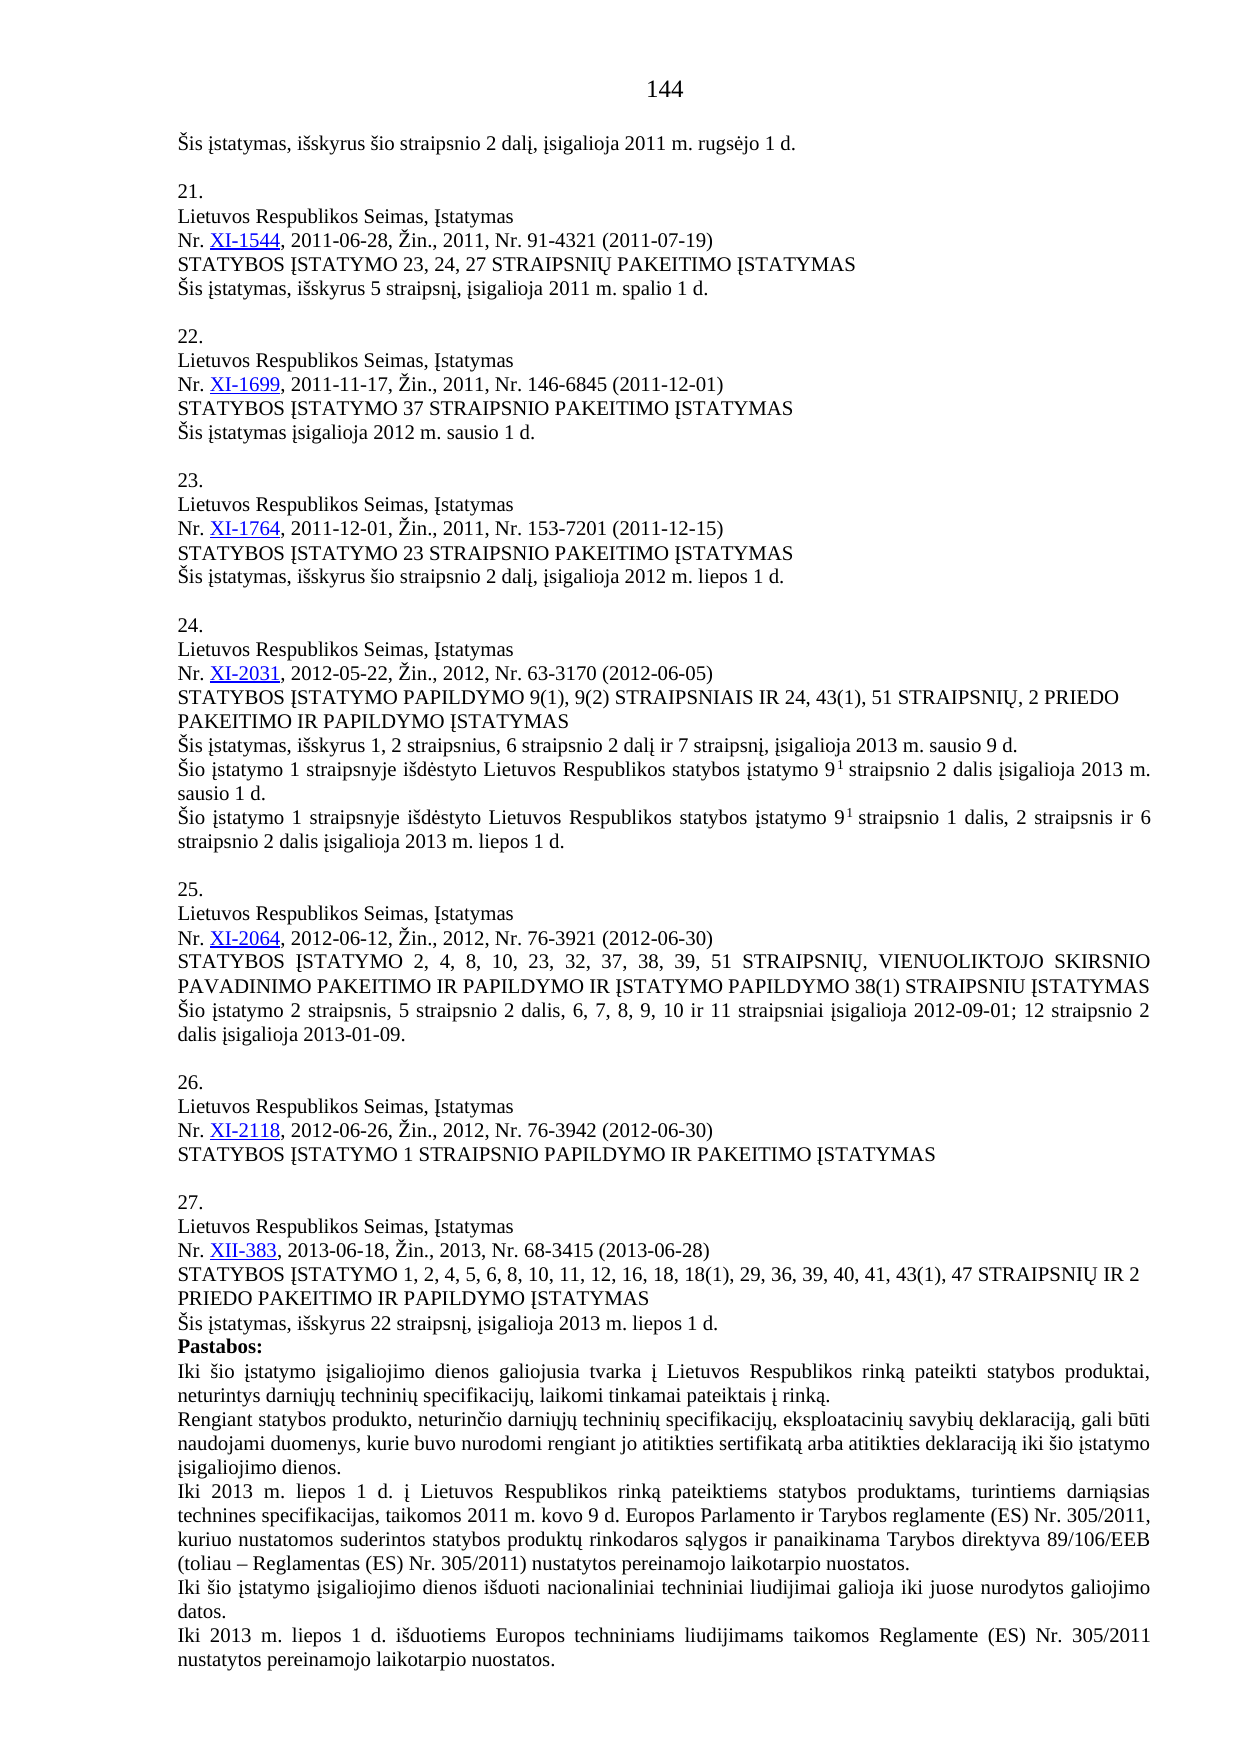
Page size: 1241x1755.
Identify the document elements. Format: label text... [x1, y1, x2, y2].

text Lietuvos Respublikos Seimas, Įstatymas [177, 1214, 1152, 1238]
text STATYBOS ĮSTATYMO 2, 4, 8, 10, 23, 32, 37, 38, 39, 51 STRAIPSNIŲ, VIENUOLIKTOJO SKIRSNIO PAVADINIMO PAKEITIMO IR PAPILDYMO IR ĮSTATYMO PAPILDYMO 38(1) STRAIPSNIU ĮSTATYMAS [177, 949, 1152, 998]
text 24. [177, 613, 1152, 637]
text Nr. XI-1544, 2011-06-28, Žin., 2011, Nr. 91-4321 (2011-07-19) [177, 228, 1152, 252]
text STATYBOS ĮSTATYMO 23 STRAIPSNIO PAKEITIMO ĮSTATYMAS [177, 540, 1152, 564]
text Lietuvos Respublikos Seimas, Įstatymas [177, 203, 1152, 228]
text Iki šio įstatymo įsigaliojimo dienos galiojusia tvarka į Lietuvos Respublikos rinką pateikti statybos produktai, neturintys darniųjų techninių specifikacijų, laikomi tinkamai pateiktais į rinką. [177, 1358, 1152, 1407]
text Nr. XI-1699, 2011-11-17, Žin., 2011, Nr. 146-6845 (2011-12-01) [177, 372, 1152, 396]
text Šis įstatymas, išskyrus 1, 2 straipsnius, 6 straipsnio 2 dalį ir 7 straipsnį, įsigalioja 2013 m. sausio 9 d. [177, 733, 1152, 757]
text Šis įstatymas, išskyrus šio straipsnio 2 dalį, įsigalioja 2011 m. rugsėjo 1 d. [177, 131, 1152, 155]
text 21. [177, 179, 1152, 203]
text Šio įstatymo 2 straipsnis, 5 straipsnio 2 dalis, 6, 7, 8, 9, 10 ir 11 straipsniai įsigalioja 2012-09-01; 12 straipsnio 2 dalis įsigalioja 2013-01-09. [177, 998, 1152, 1046]
text Nr. XI-1764, 2011-12-01, Žin., 2011, Nr. 153-7201 (2011-12-15) [177, 516, 1152, 540]
text Pastabos: [177, 1334, 1152, 1358]
text Šio įstatymo 1 straipsnyje išdėstyto Lietuvos Respublikos statybos įstatymo 91 straipsnio 1 dalis, 2 straipsnis ir 6 straipsnio 2 dalis įsigalioja 2013 m. liepos 1 d. [177, 805, 1152, 853]
text Šis įstatymas, išskyrus 22 straipsnį, įsigalioja 2013 m. liepos 1 d. [177, 1310, 1152, 1334]
text 22. [177, 324, 1152, 348]
text Nr. XI-2031, 2012-05-22, Žin., 2012, Nr. 63-3170 (2012-06-05) [177, 661, 1152, 685]
text 26. [177, 1070, 1152, 1094]
text Šis įstatymas, išskyrus 5 straipsnį, įsigalioja 2011 m. spalio 1 d. [177, 276, 1152, 300]
text Šio įstatymo 1 straipsnyje išdėstyto Lietuvos Respublikos statybos įstatymo 91 straipsnio 2 dalis įsigalioja 2013 m. sausio 1 d. [177, 757, 1152, 805]
text Nr. XII-383, 2013-06-18, Žin., 2013, Nr. 68-3415 (2013-06-28) [177, 1238, 1152, 1262]
text Šis įstatymas, išskyrus šio straipsnio 2 dalį, įsigalioja 2012 m. liepos 1 d. [177, 564, 1152, 588]
text 25. [177, 877, 1152, 901]
text Lietuvos Respublikos Seimas, Įstatymas [177, 492, 1152, 516]
text Iki šio įstatymo įsigaliojimo dienos išduoti nacionaliniai techniniai liudijimai galioja iki juose nurodytos galiojimo datos. [177, 1575, 1152, 1623]
text STATYBOS ĮSTATYMO 37 STRAIPSNIO PAKEITIMO ĮSTATYMAS [177, 396, 1152, 420]
text STATYBOS ĮSTATYMO 1 STRAIPSNIO PAPILDYMO IR PAKEITIMO ĮSTATYMAS [177, 1142, 1152, 1166]
text 27. [177, 1190, 1152, 1214]
text Nr. XI-2118, 2012-06-26, Žin., 2012, Nr. 76-3942 (2012-06-30) [177, 1118, 1152, 1142]
text Iki 2013 m. liepos 1 d. išduotiems Europos techniniams liudijimams taikomos Reglamente (ES) Nr. 305/2011 nustatytos pereinamojo laikotarpio nuostatos. [177, 1623, 1152, 1671]
text Nr. XI-2064, 2012-06-12, Žin., 2012, Nr. 76-3921 (2012-06-30) [177, 925, 1152, 949]
text 23. [177, 468, 1152, 492]
text STATYBOS ĮSTATYMO 23, 24, 27 STRAIPSNIŲ PAKEITIMO ĮSTATYMAS [177, 252, 1152, 276]
text Lietuvos Respublikos Seimas, Įstatymas [177, 637, 1152, 661]
text STATYBOS ĮSTATYMO 1, 2, 4, 5, 6, 8, 10, 11, 12, 16, 18, 18(1), 29, 36, 39, 40, 41, 43(1), 47 STRAIPSNIŲ IR 2 PRIEDO PAKEITIMO IR PAPILDYMO ĮSTATYMAS [177, 1262, 1152, 1310]
text Lietuvos Respublikos Seimas, Įstatymas [177, 1094, 1152, 1118]
text STATYBOS ĮSTATYMO PAPILDYMO 9(1), 9(2) STRAIPSNIAIS IR 24, 43(1), 51 STRAIPSNIŲ, 2 PRIEDO PAKEITIMO IR PAPILDYMO ĮSTATYMAS [177, 685, 1152, 733]
text Lietuvos Respublikos Seimas, Įstatymas [177, 901, 1152, 925]
text Šis įstatymas įsigalioja 2012 m. sausio 1 d. [177, 420, 1152, 444]
text Rengiant statybos produkto, neturinčio darniųjų techninių specifikacijų, eksploatacinių savybių deklaraciją, gali būti naudojami duomenys, kurie buvo nurodomi rengiant jo atitikties sertifikatą arba atitikties deklaraciją iki šio įstatymo įsigaliojimo dienos. [177, 1407, 1152, 1479]
text Iki 2013 m. liepos 1 d. į Lietuvos Respublikos rinką pateiktiems statybos produktams, turintiems darniąsias technines specifikacijas, taikomos 2011 m. kovo 9 d. Europos Parlamento ir Tarybos reglamente (ES) Nr. 305/2011, kuriuo nustatomos suderintos statybos produktų rinkodaros sąlygos ir panaikinama Tarybos direktyva 89/106/EEB (toliau – Reglamentas (ES) Nr. 305/2011) nustatytos pereinamojo laikotarpio nuostatos. [177, 1479, 1152, 1575]
text Lietuvos Respublikos Seimas, Įstatymas [177, 348, 1152, 372]
